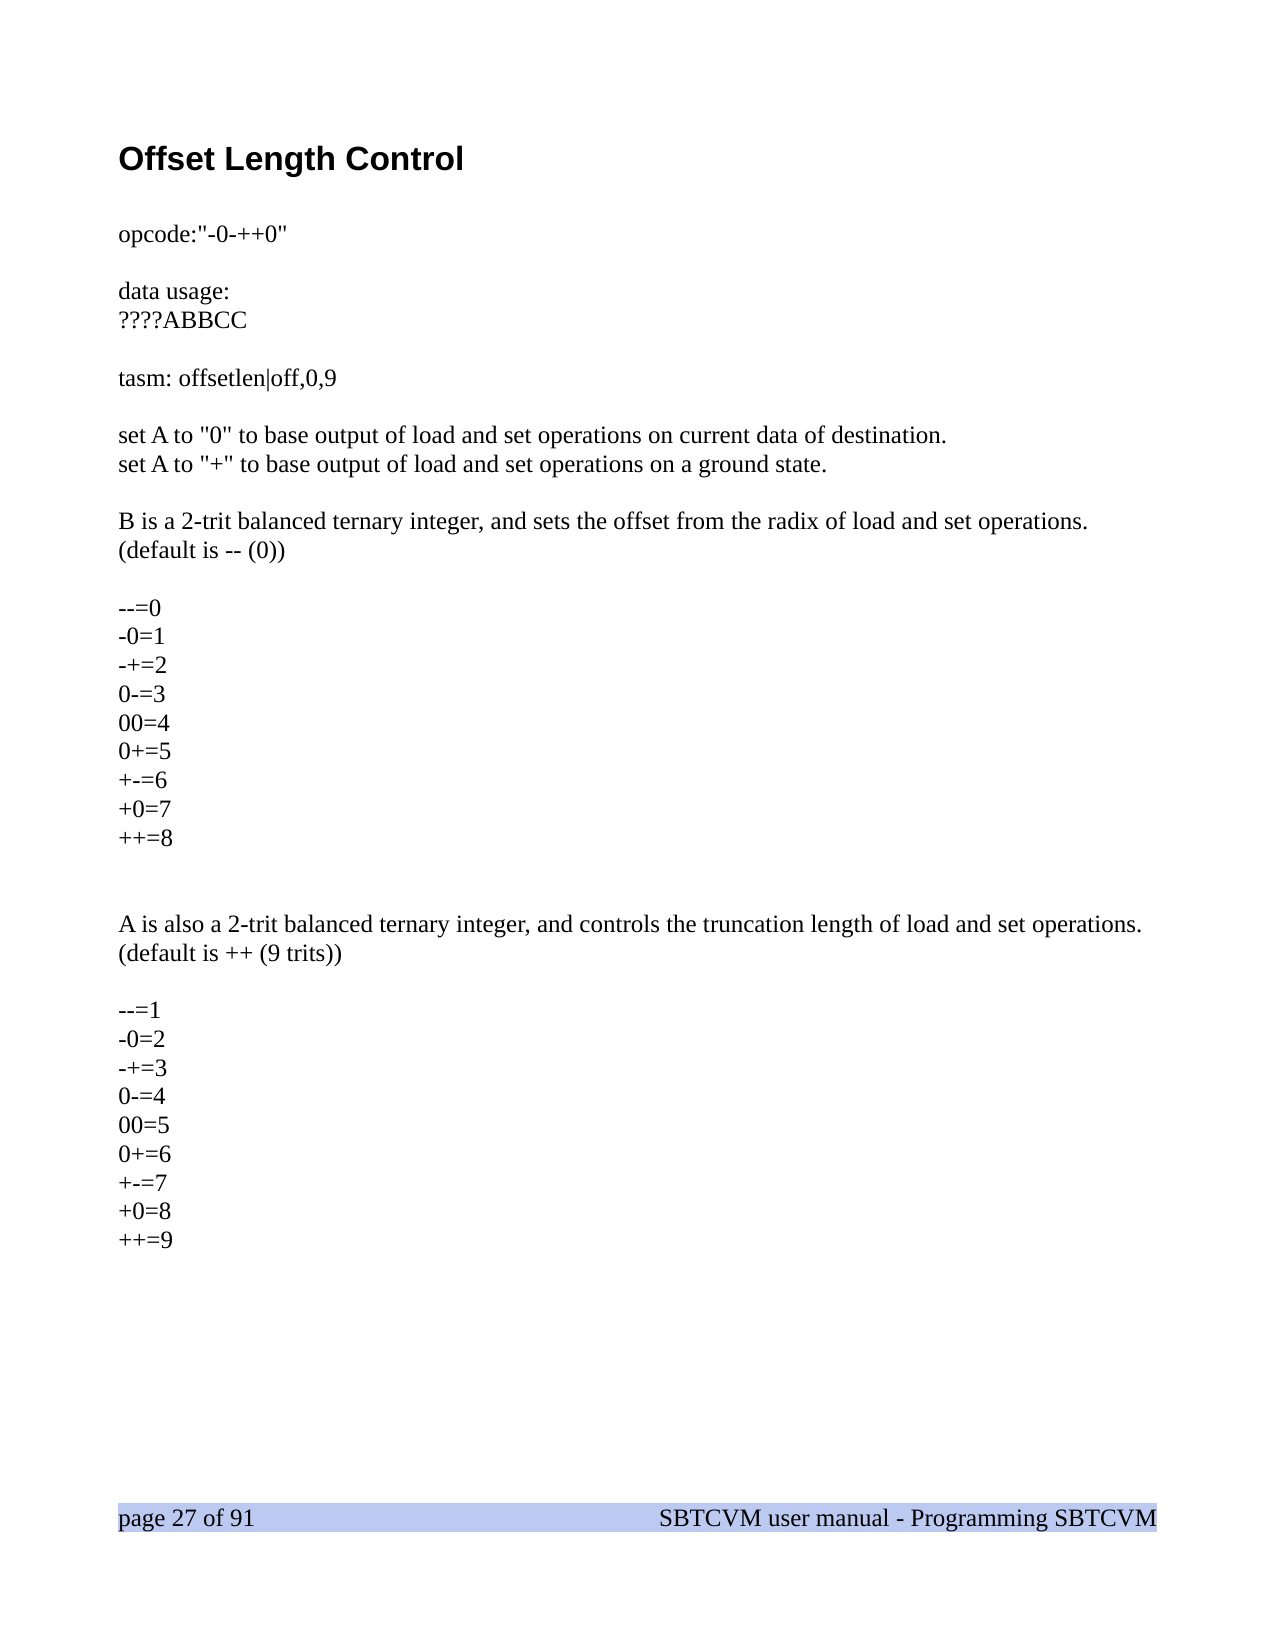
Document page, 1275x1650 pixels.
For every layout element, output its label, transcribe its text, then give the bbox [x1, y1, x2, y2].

text opcode:"-0-++0" data usage: ????ABBCC tasm: offsetlen|off,0,9 set A to "0" to base output of load and set operations on current data of destination. set A to "+" to base output of load and set operations on a ground state. B is a 2-trit balanced ternary integer, and sets the offset from the radix of load and set operations. (default is -- (0)) --=0 -0=1 -+=2 0-=3 00=4 0+=5 +-=6 +0=7 ++=8 A is also a 2-trit balanced ternary integer, and controls the truncation length of load and set operations. (default is ++ (9 trits)) --=1 -0=2 -+=3 0-=4 00=5 0+=6 +-=7 +0=8 ++=9 [118, 219, 1157, 1254]
subtitle Offset Length Control [118, 139, 1157, 178]
